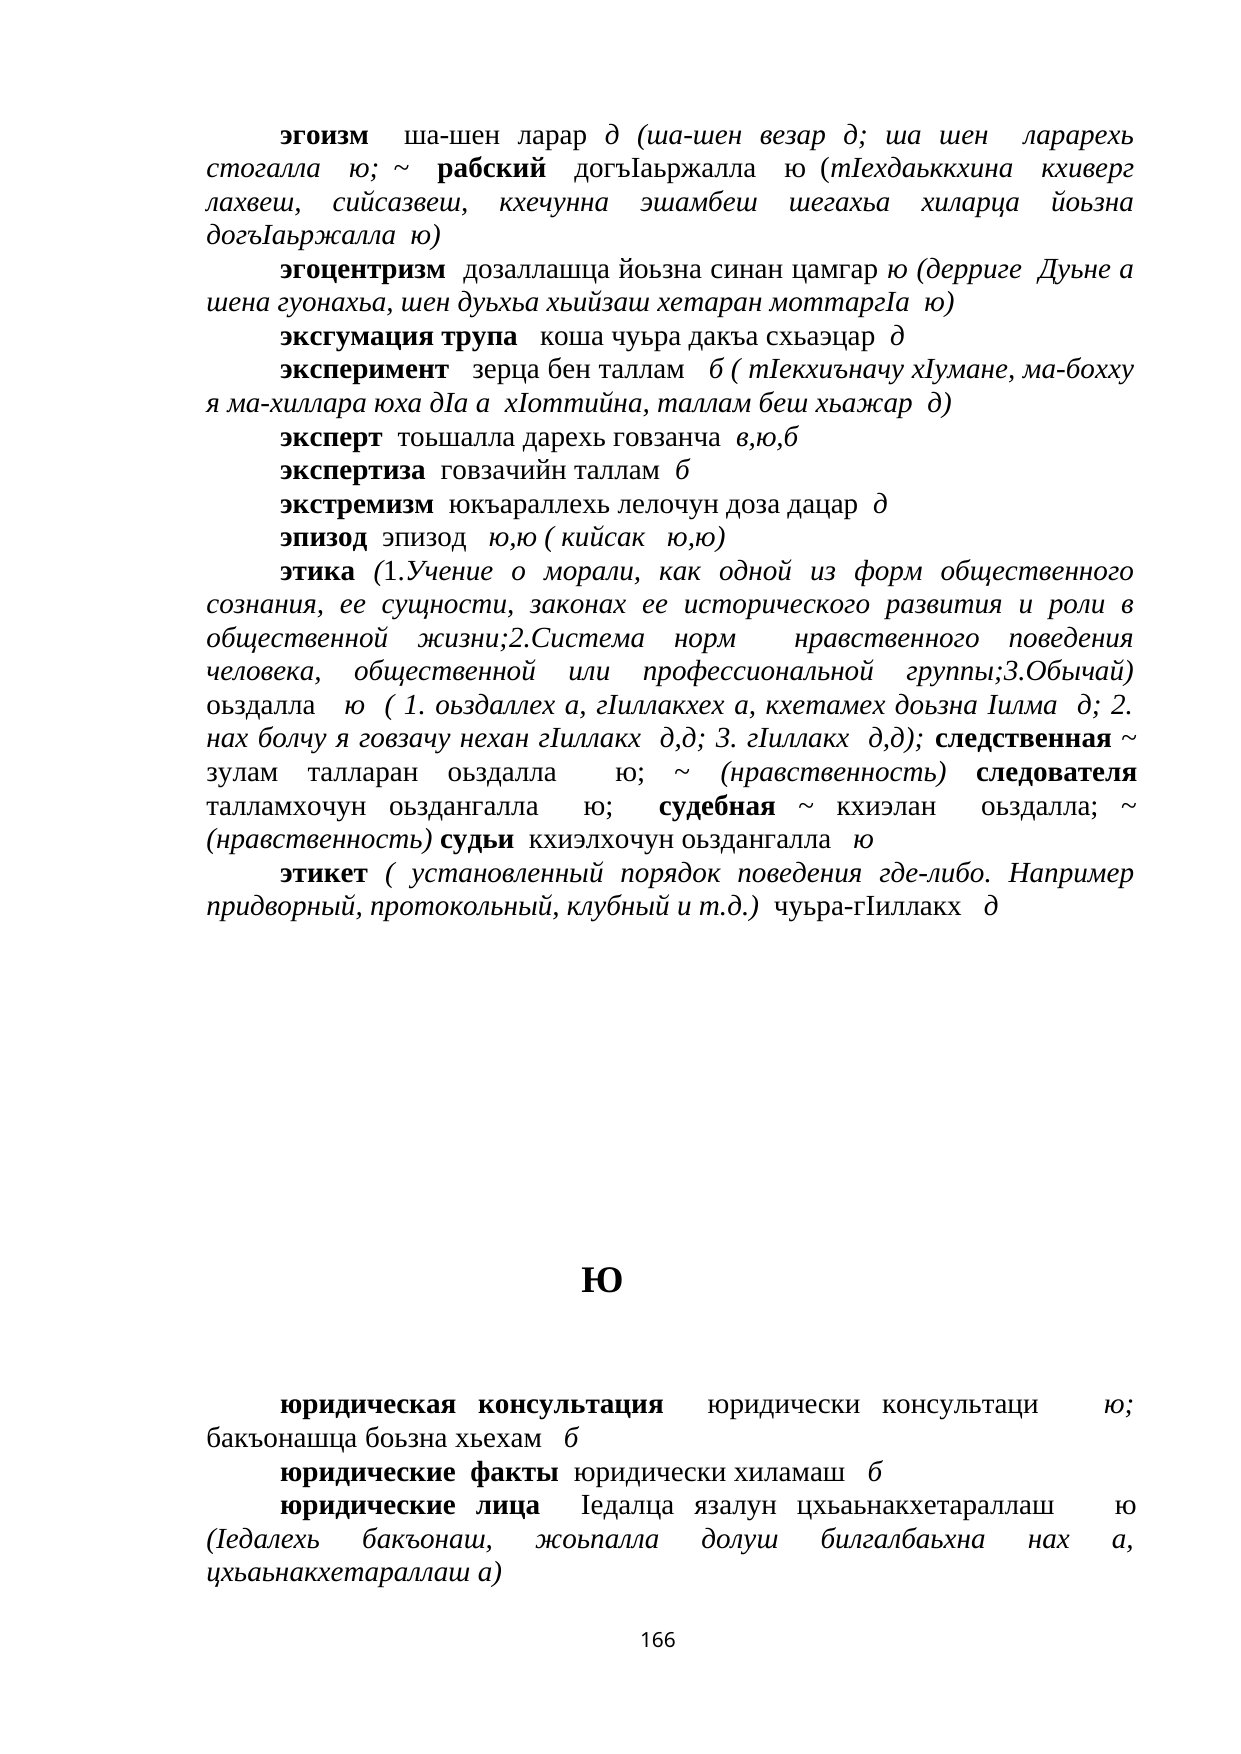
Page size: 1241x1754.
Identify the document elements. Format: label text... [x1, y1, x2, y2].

text этика (1.Учение о морали, как одной из форм общественного сознания, ее сущности, законах ее исторического развития и роли в общественной жизни;2.Система норм нравственного поведения человека, общественной или профессиональной группы;3.Обычай) оьздалла ю ( 1. оьздаллех а, гӀиллакхех а, кхетамех доьзна Ӏилма д; 2. нах болчу я говзачу нехан гӀиллакх д,д; 3. гӀиллакх д,д); следственная ~ зулам талларан оьздалла ю; ~ (нравственность) следователя талламхочун оьздангалла ю; судебная ~ кхиэлан оьздалла; ~ (нравственность) судьи кхиэлхочун оьздангалла ю [206, 553, 1137, 855]
text эгоцентризм дозаллашца йоьзна синан цамгар ю (дерриге Дуьне а шена гуонахьа, шен дуьхьа хьийзаш хетаран моттаргӀа ю) [206, 251, 1137, 318]
text эпизод эпизод ю,ю ( кийсак ю,ю) [206, 519, 1137, 553]
text эгоизм ша-шен ларар д (ша-шен везар д; ша шен ларарехь стогалла ю; ~ рабский догъӀаьржалла ю (тӀехдаьккхина кхиверг лахвеш, сийсазвеш, кхечунна эшамбеш шегахьа хиларца йоьзна догъӀаьржалла ю) [206, 117, 1137, 251]
text юридическая консультация юридически консультаци ю; бакъонашца боьзна хьехам б [206, 1387, 1137, 1454]
text Ю [506, 1257, 1137, 1300]
text этикет ( установленный порядок поведения где-либо. Например придворный, протокольный, клубный и т.д.) чуьра-гӀиллакх д [206, 855, 1137, 922]
text юридические факты юридически хиламаш б [206, 1454, 1137, 1487]
text эксгумация трупа коша чуьра дакъа схьаэцар д [206, 318, 1137, 352]
text юридические лица Ӏедалца язалун цхьаьнакхетараллаш ю (Ӏедалехь бакъонаш, жоьпалла долуш билгалбаьхна нах а, цхьаьнакхетараллаш а) [206, 1487, 1137, 1588]
text эксперт тоьшалла дарехь говзанча в,ю,б [206, 419, 1137, 452]
text эксперимент зерца бен таллам б ( тӀекхиъначу хӀумане, ма-бохху я ма-хиллара юха дӀа а хӀоттийна, таллам беш хьажар д) [206, 352, 1137, 419]
text экстремизм юкъараллехь лелочун доза дацар д [206, 486, 1137, 519]
text экспертиза говзачийн таллам б [206, 452, 1137, 486]
